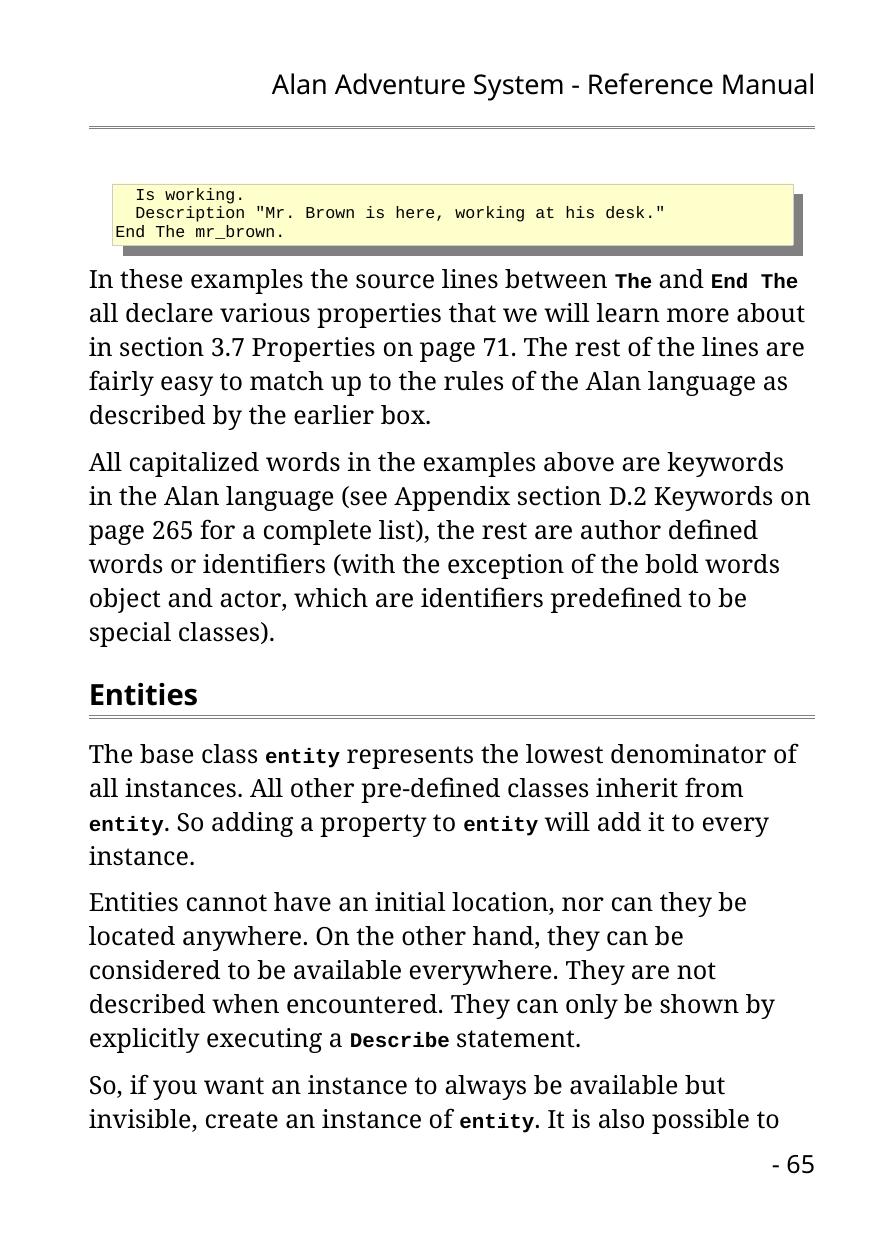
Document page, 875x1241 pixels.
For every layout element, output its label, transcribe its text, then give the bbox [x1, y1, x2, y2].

text Is working. Description "Mr. Brown is here, working at his desk." End The mr_brown. [113, 185, 793, 245]
subtitle Entities [88, 674, 815, 718]
text Entities cannot have an initial location, nor can they be located anywhere. On the other hand, they can be considered to be available everywhere. They are not described when encountered. They can only be shown by explicitly executing a Describe statement. [88, 885, 815, 1055]
text The base class entity represents the lowest denominator of all instances. All other pre-defined classes inherit from entity. So adding a property to entity will add it to every instance. [88, 737, 815, 872]
text All capitalized words in the examples above are keywords in the Alan language (see Appendix section D.2 Keywords on page 212 for a complete list), the rest are author defined words or identifiers (with the exception of the bold words object and actor, which are identifiers predefined to be special classes). [88, 445, 815, 649]
text In these examples the source lines between The and End The all declare various properties that we will learn more about in section 3.7 Properties on page 56. The rest of the lines are fairly easy to match up to the rules of the Alan language as described by the earlier box. [88, 262, 815, 432]
text So, if you want an instance to always be available but invisible, create an instance of entity. It is also possible to [88, 1068, 815, 1136]
